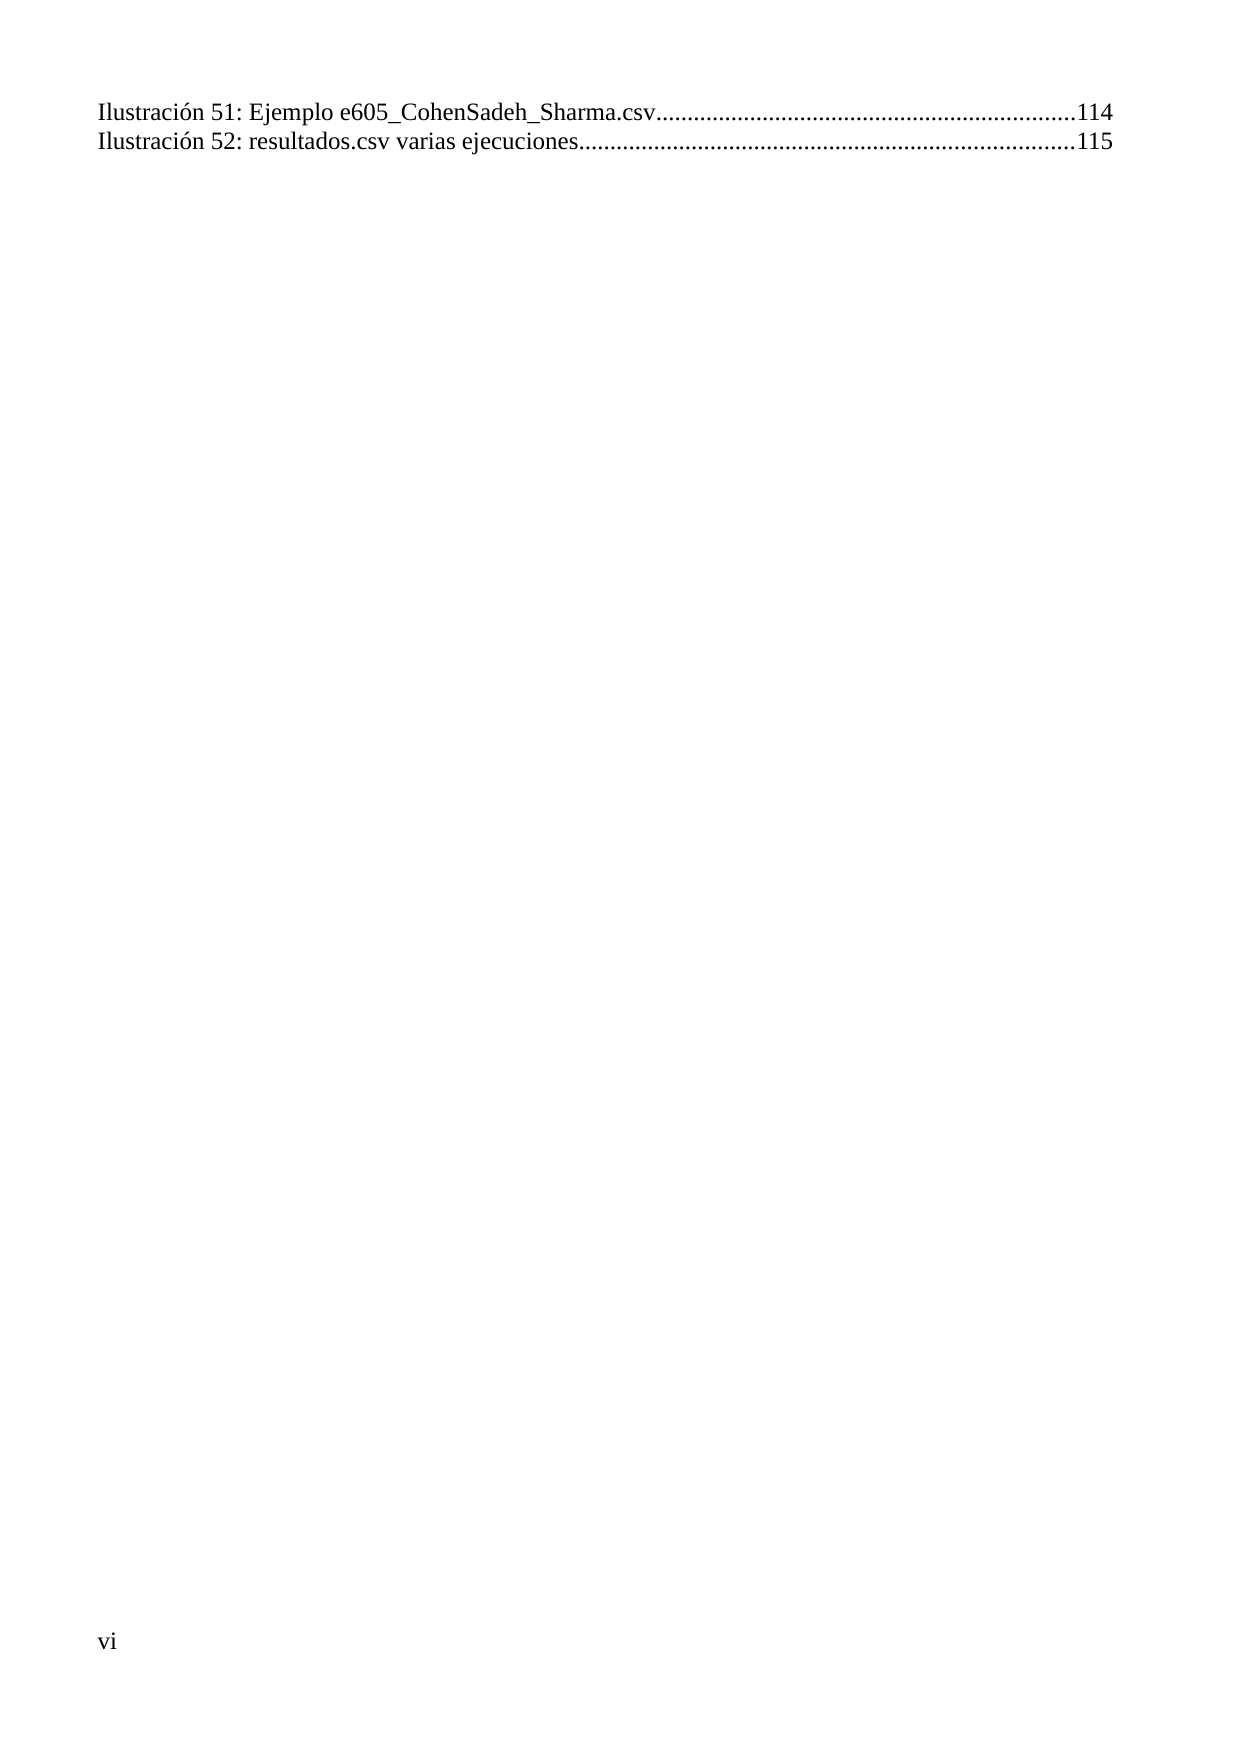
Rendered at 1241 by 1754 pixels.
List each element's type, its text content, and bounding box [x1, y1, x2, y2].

text Ilustración 51: Ejemplo e605_CohenSadeh_Sharma.csv 114 [97, 97, 1113, 126]
text Ilustración 52: resultados.csv varias ejecuciones 115 [97, 126, 1113, 155]
